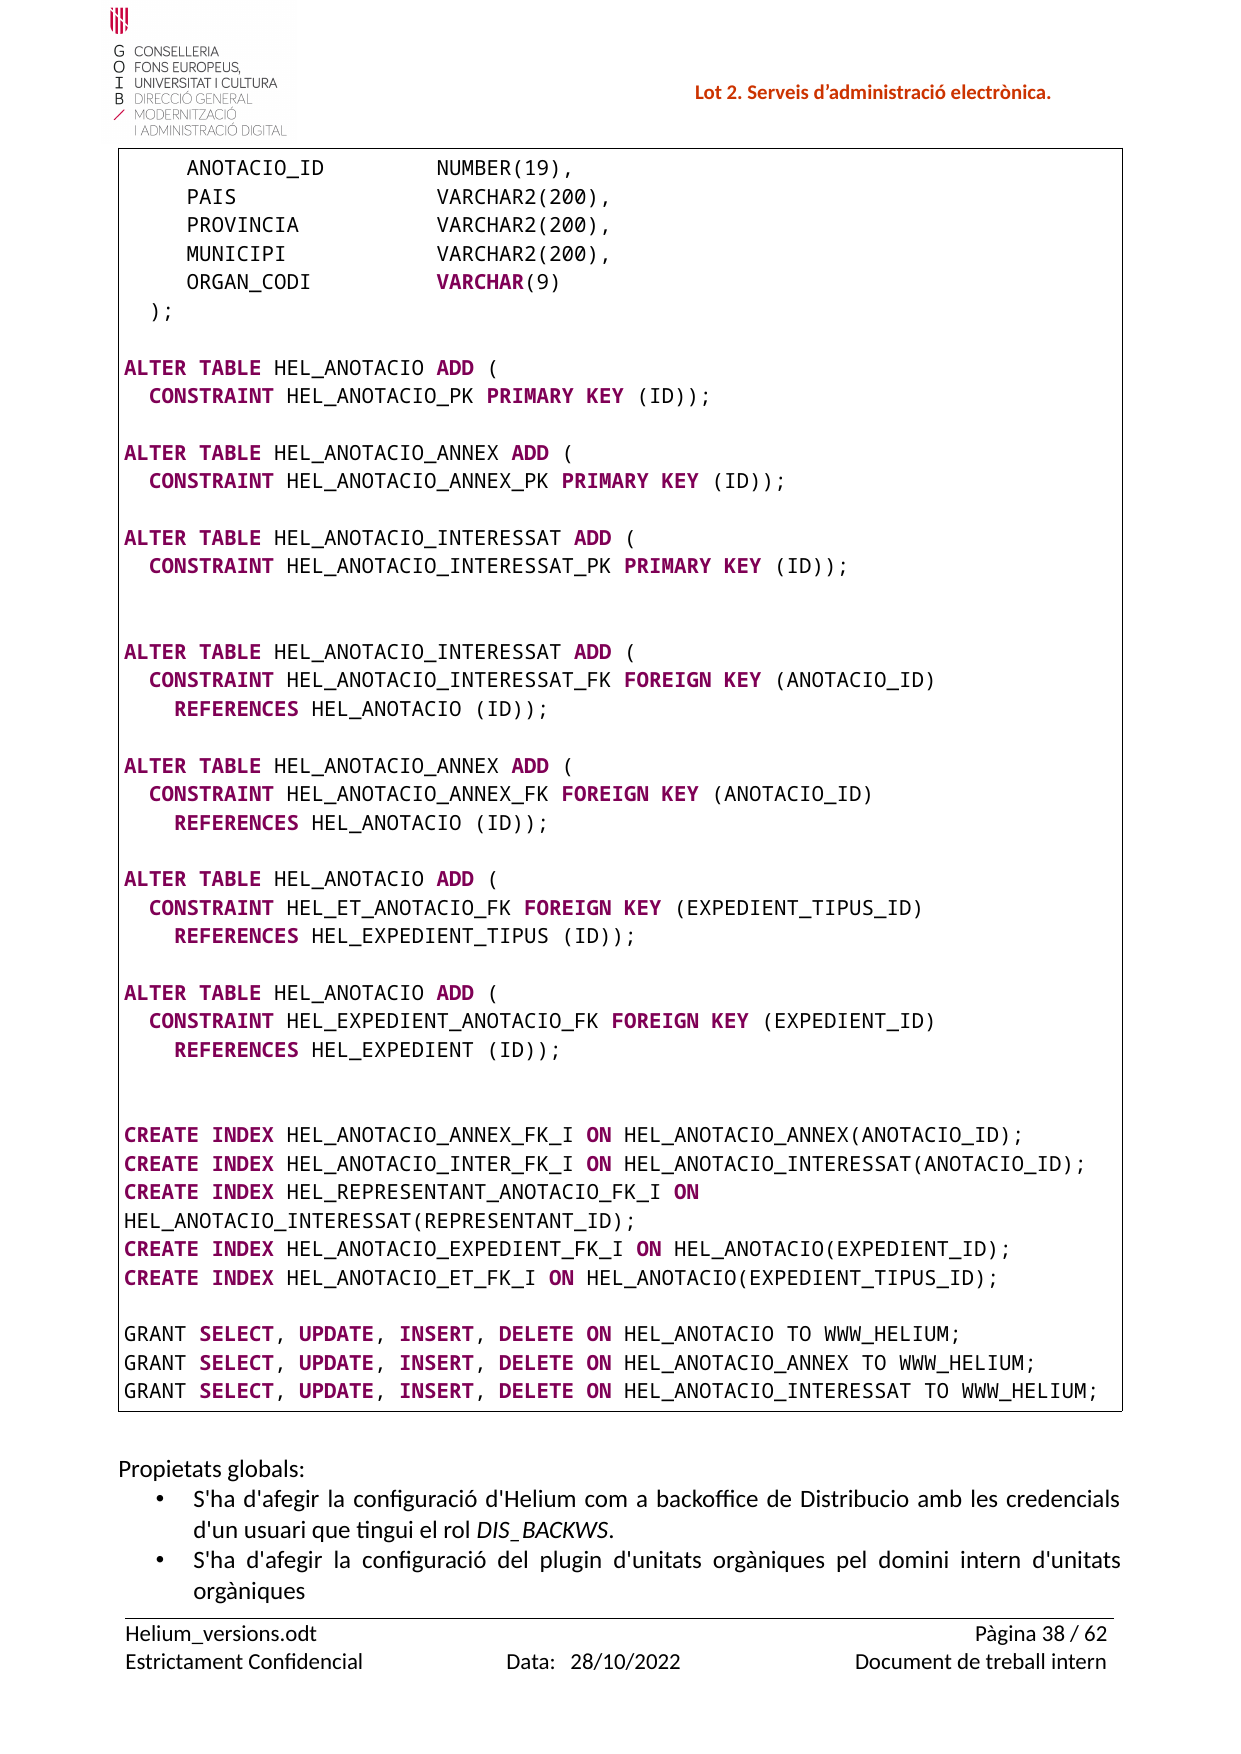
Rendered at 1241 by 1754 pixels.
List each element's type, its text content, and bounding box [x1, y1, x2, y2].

text Propietats globals: [118, 1453, 1122, 1483]
list S'ha d'afegir la configuració del plugin d'unitats orgàniques pel domini intern d'unitats orgàniques [156, 1544, 1122, 1606]
table_header ANOTACIO_ID NUMBER(19), PAIS VARCHAR2(200), PROVINCIA VARCHAR2(200), MUNICIPI VARCHAR2(200), ORGAN_CODI VARCHAR(9) ); ALTER TABLE HEL_ANOTACIO ADD ( CONSTRAINT HEL_ANOTACIO_PK PRIMARY KEY (ID)); ALTER TABLE HEL_ANOTACIO_ANNEX ADD ( CONSTRAINT HEL_ANOTACIO_ANNEX_PK PRIMARY KEY (ID)); ALTER TABLE HEL_ANOTACIO_INTERESSAT ADD ( CONSTRAINT HEL_ANOTACIO_INTERESSAT_PK PRIMARY KEY (ID)); ALTER TABLE HEL_ANOTACIO_INTERESSAT ADD ( CONSTRAINT HEL_ANOTACIO_INTERESSAT_FK FOREIGN KEY (ANOTACIO_ID) REFERENCES HEL_ANOTACIO (ID)); ALTER TABLE HEL_ANOTACIO_ANNEX ADD ( CONSTRAINT HEL_ANOTACIO_ANNEX_FK FOREIGN KEY (ANOTACIO_ID) REFERENCES HEL_ANOTACIO (ID)); ALTER TABLE HEL_ANOTACIO ADD ( CONSTRAINT HEL_ET_ANOTACIO_FK FOREIGN KEY (EXPEDIENT_TIPUS_ID) REFERENCES HEL_EXPEDIENT_TIPUS (ID)); ALTER TABLE HEL_ANOTACIO ADD ( CONSTRAINT HEL_EXPEDIENT_ANOTACIO_FK FOREIGN KEY (EXPEDIENT_ID) REFERENCES HEL_EXPEDIENT (ID)); CREATE INDEX HEL_ANOTACIO_ANNEX_FK_I ON HEL_ANOTACIO_ANNEX(ANOTACIO_ID); CREATE INDEX HEL_ANOTACIO_INTER_FK_I ON HEL_ANOTACIO_INTERESSAT(ANOTACIO_ID); CREATE INDEX HEL_REPRESENTANT_ANOTACIO_FK_I ON HEL_ANOTACIO_INTERESSAT(REPRESENTANT_ID); CREATE INDEX HEL_ANOTACIO_EXPEDIENT_FK_I ON HEL_ANOTACIO(EXPEDIENT_ID); CREATE INDEX HEL_ANOTACIO_ET_FK_I ON HEL_ANOTACIO(EXPEDIENT_TIPUS_ID); GRANT SELECT, UPDATE, INSERT, DELETE ON HEL_ANOTACIO TO WWW_HELIUM; GRANT SELECT, UPDATE, INSERT, DELETE ON HEL_ANOTACIO_ANNEX TO WWW_HELIUM; GRANT SELECT, UPDATE, INSERT, DELETE ON HEL_ANOTACIO_INTERESSAT TO WWW_HELIUM; [119, 149, 1122, 1411]
picture [100, 0, 297, 144]
list S'ha d'afegir la configuració d'Helium com a backoffice de Distribucio amb les credencials d'un usuari que tingui el rol DIS_BACKWS. [156, 1483, 1122, 1544]
